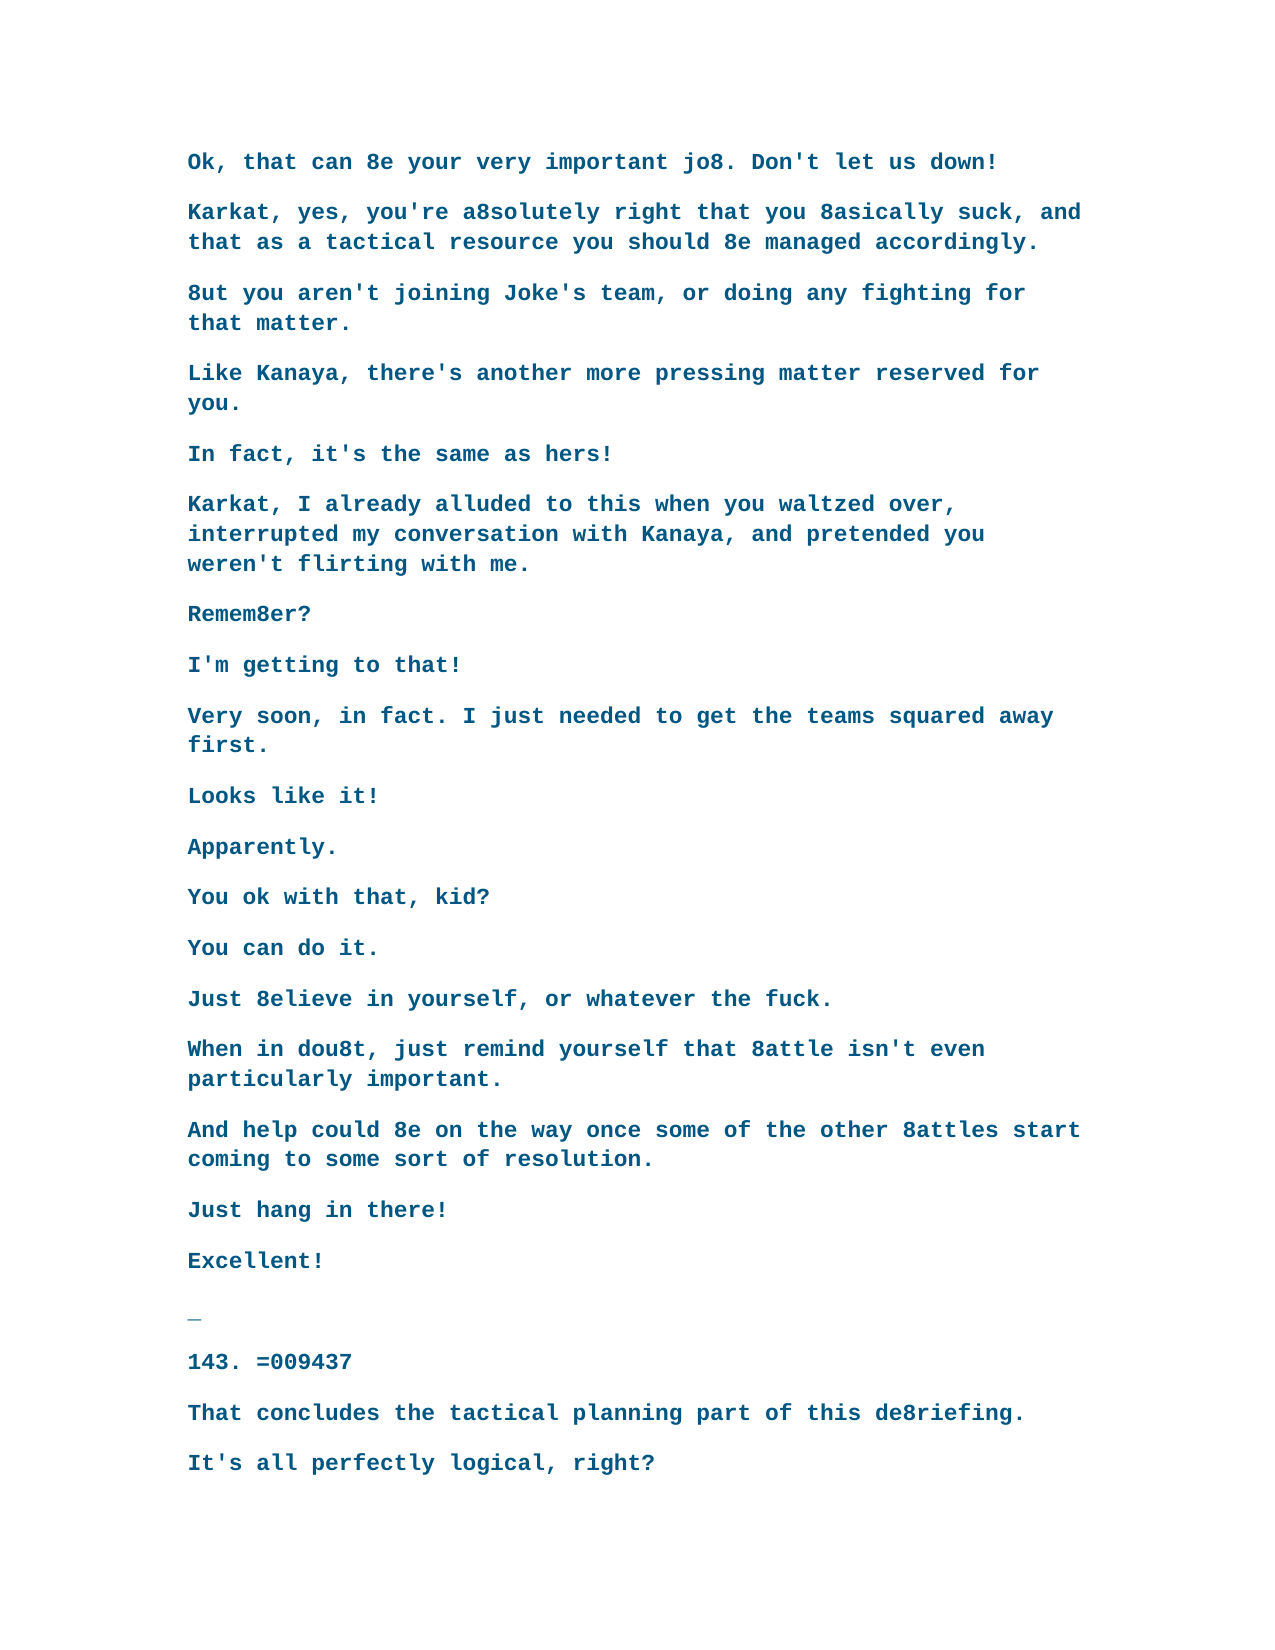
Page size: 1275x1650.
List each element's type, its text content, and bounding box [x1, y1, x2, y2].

text _ [187, 1299, 1087, 1326]
text Karkat, I already alluded to this when you waltzed over, interrupted my conversation with Kanaya, and pretended you weren't flirting with me. [187, 492, 1087, 578]
text Excellent! [187, 1249, 1087, 1275]
text Very soon, in fact. I just needed to get the teams squared away first. [187, 704, 1087, 760]
text Looks like it! [187, 784, 1087, 810]
text Ok, that can 8e your very important jo8. Don't let us down! [187, 150, 1087, 176]
text Apparently. [187, 835, 1087, 861]
text Like Kanaya, there's another more pressing matter reserved for you. [187, 361, 1087, 417]
text You can do it. [187, 936, 1087, 962]
text 8ut you aren't joining Joke's team, or doing any fighting for that matter. [187, 281, 1087, 337]
text Karkat, yes, you're a8solutely right that you 8asically suck, and that as a tactical resource you should 8e managed accordingly. [187, 201, 1087, 256]
text And help could 8e on the way once some of the other 8attles start coming to some sort of resolution. [187, 1118, 1087, 1174]
text You ok with that, kid? [187, 886, 1087, 912]
text In fact, it's the same as hers! [187, 442, 1087, 468]
text It's all perfectly logical, right? [187, 1451, 1087, 1477]
text Just 8elieve in yourself, or whatever the fuck. [187, 987, 1087, 1013]
text That concludes the tactical planning part of this de8riefing. [187, 1401, 1087, 1427]
text I'm getting to that! [187, 653, 1087, 679]
text Just hang in there! [187, 1198, 1087, 1224]
text Remem8er? [187, 603, 1087, 629]
text When in dou8t, just remind yourself that 8attle isn't even particularly important. [187, 1037, 1087, 1093]
text 143. =009437 [187, 1350, 1087, 1376]
